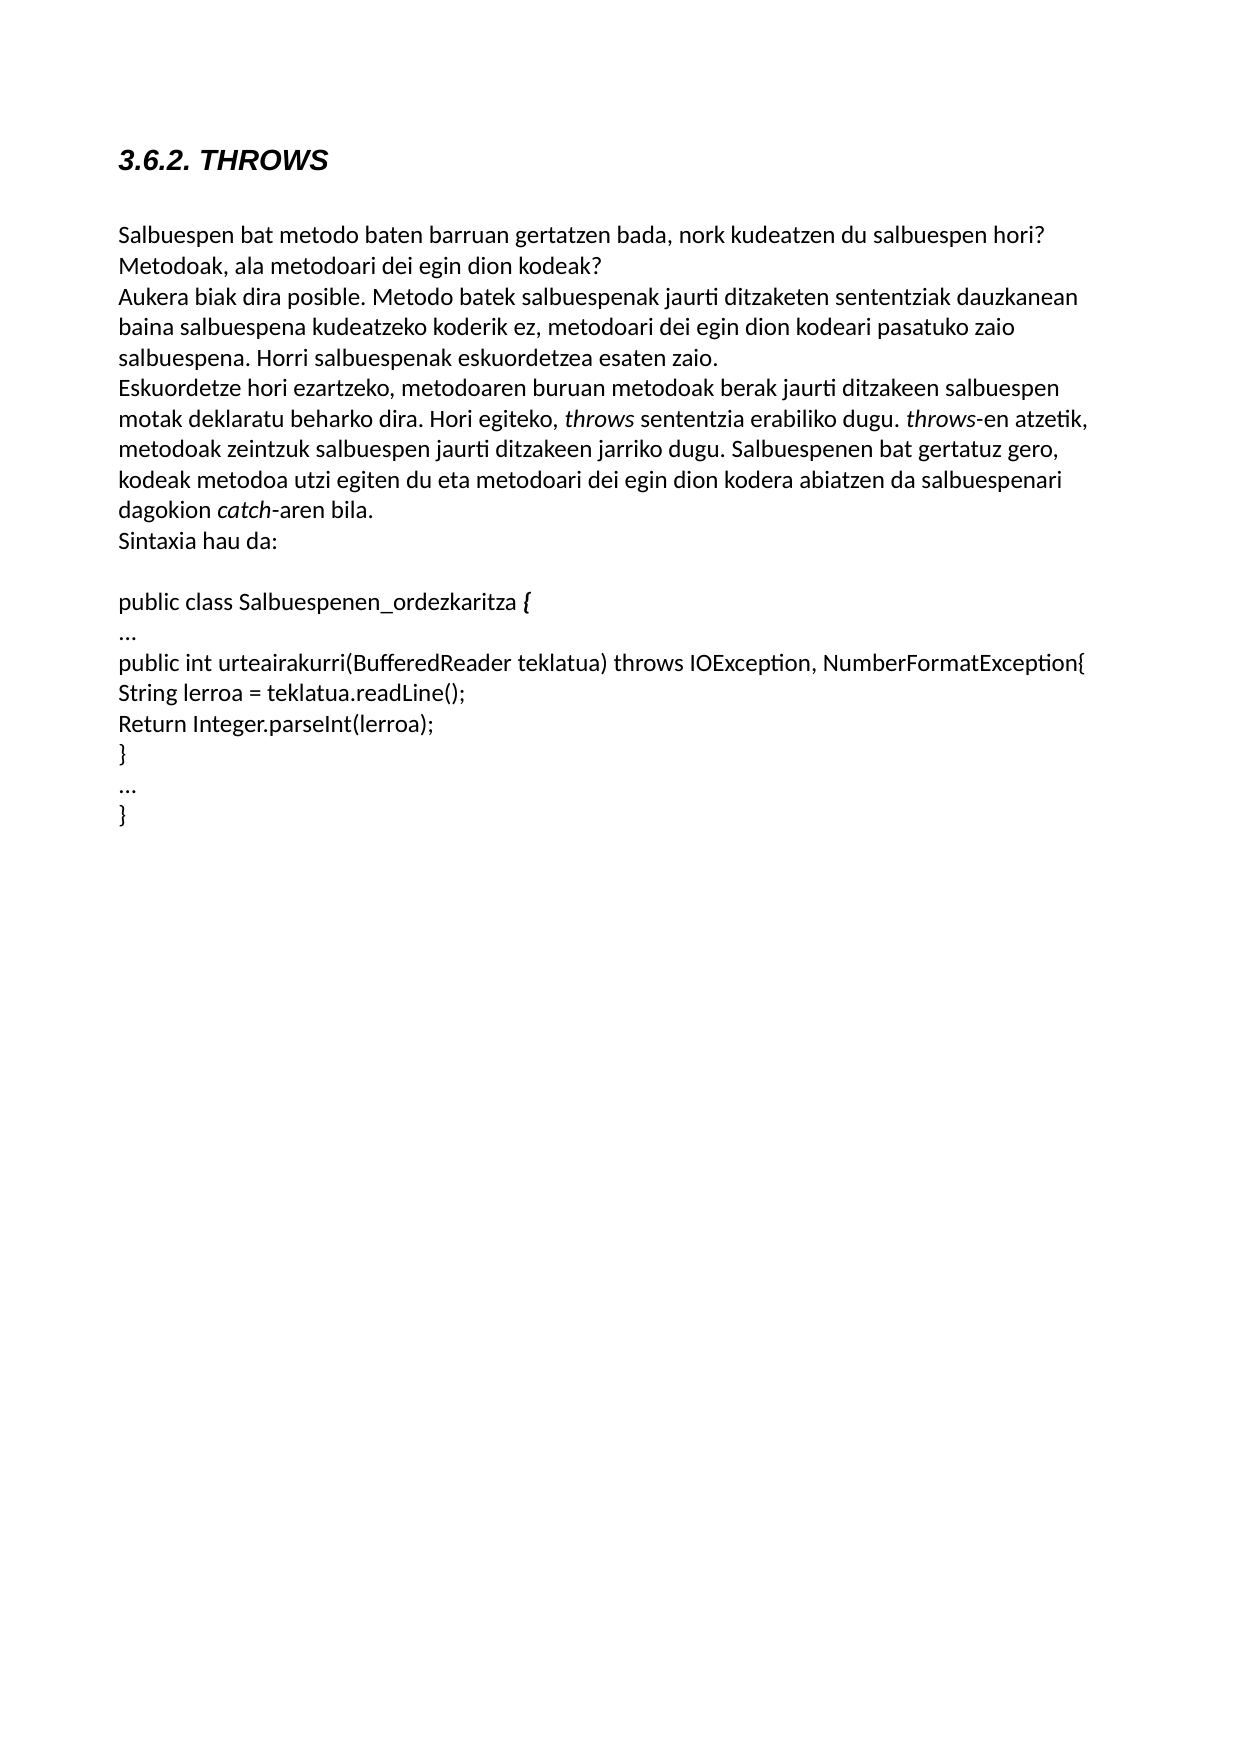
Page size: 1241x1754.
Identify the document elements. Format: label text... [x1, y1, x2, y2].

text Return Integer.parseInt(lerroa); [118, 708, 1122, 738]
text public class Salbuespenen_ordezkaritza { [118, 586, 1122, 616]
text Salbuespen bat metodo baten barruan gertatzen bada, nork kudeatzen du salbuespen hori? Metodoak, ala metodoari dei egin dion kodeak? [118, 220, 1122, 281]
text Sintaxia hau da: [118, 525, 1122, 555]
text ... [118, 769, 1122, 799]
text public int urteairakurri(BufferedReader teklatua) throws IOException, NumberFormatException{ [118, 647, 1122, 677]
text } [118, 799, 1122, 830]
text String lerroa = teklatua.readLine(); [118, 677, 1122, 708]
text Eskuordetze hori ezartzeko, metodoaren buruan metodoak berak jaurti ditzakeen salbuespen motak deklaratu beharko dira. Hori egiteko, throws sententzia erabiliko dugu. throws-en atzetik, metodoak zeintzuk salbuespen jaurti ditzakeen jarriko dugu. Salbuespenen bat gertatuz gero, kodeak metodoa utzi egiten du eta metodoari dei egin dion kodera abiatzen da salbuespenari dagokion catch-aren bila. [118, 372, 1122, 525]
text ... [118, 616, 1122, 647]
subtitle 3.6.2. THROWS [118, 143, 1122, 177]
text Aukera biak dira posible. Metodo batek salbuespenak jaurti ditzaketen sententziak dauzkanean baina salbuespena kudeatzeko koderik ez, metodoari dei egin dion kodeari pasatuko zaio salbuespena. Horri salbuespenak eskuordetzea esaten zaio. [118, 281, 1122, 372]
text } [118, 738, 1122, 769]
